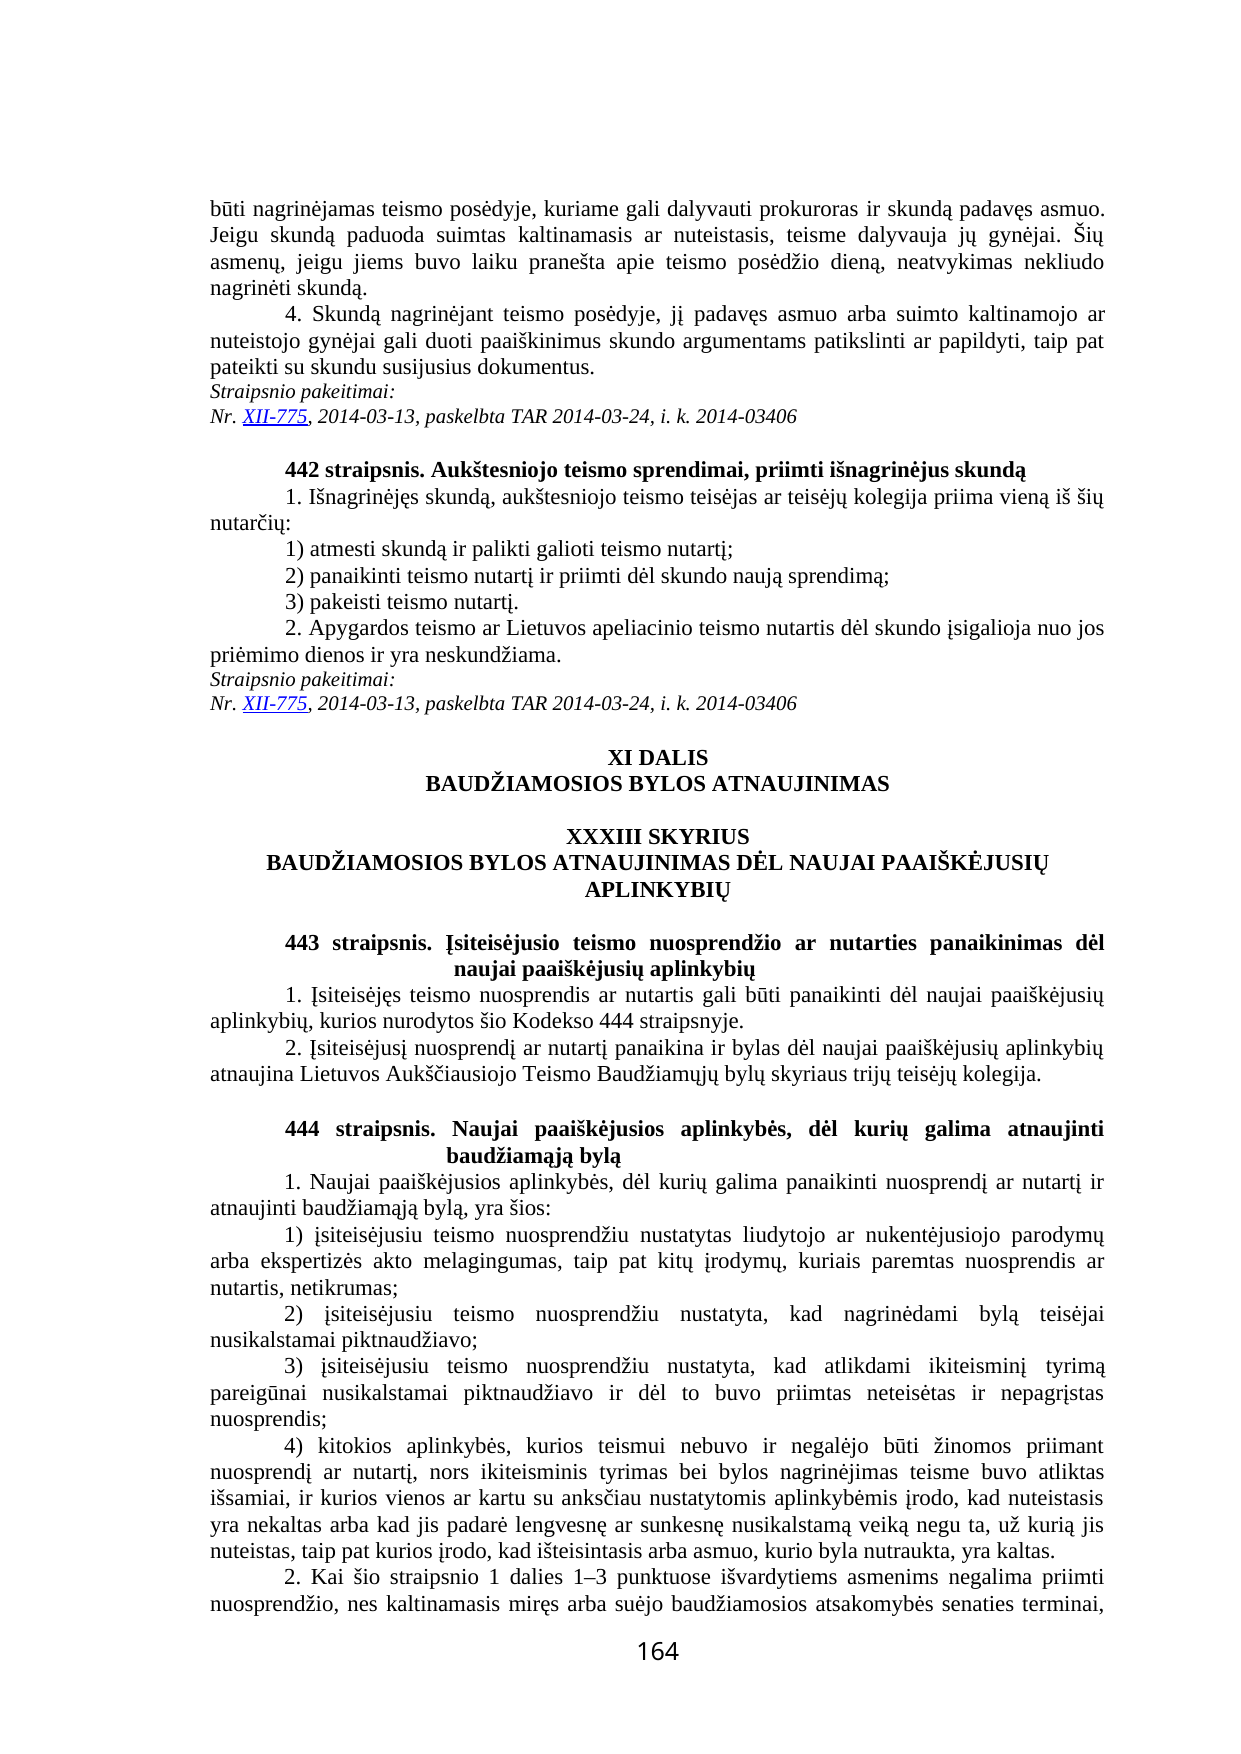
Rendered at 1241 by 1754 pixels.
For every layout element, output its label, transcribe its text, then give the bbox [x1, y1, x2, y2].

text 444 straipsnis. Naujai paaiškėjusios aplinkybės, dėl kurių galima atnaujinti baudžiamąją bylą [285, 1115, 1106, 1168]
text BAUDŽIAMOSIOS BYLOS ATNAUJINIMAS [210, 770, 1106, 797]
text Nr. XII-775, 2014-03-13, paskelbta TAR 2014-03-24, i. k. 2014-03406 [210, 691, 1106, 715]
text 4. Skundą nagrinėjant teismo posėdyje, jį padavęs asmuo arba suimto kaltinamojo ar nuteistojo gynėjai gali duoti paaiškinimus skundo argumentams patikslinti ar papildyti, taip pat pateikti su skundu susijusius dokumentus. [210, 300, 1106, 379]
text Straipsnio pakeitimai: [210, 667, 1106, 691]
text 1. Įsiteisėjęs teismo nuosprendis ar nutartis gali būti panaikinti dėl naujai paaiškėjusių aplinkybių, kurios nurodytos šio Kodekso 444 straipsnyje. [210, 981, 1106, 1034]
text 2. Įsiteisėjusį nuosprendį ar nutartį panaikina ir bylas dėl naujai paaiškėjusių aplinkybių atnaujina Lietuvos Aukščiausiojo Teismo Baudžiamųjų bylų skyriaus trijų teisėjų kolegija. [210, 1034, 1106, 1087]
text Straipsnio pakeitimai: [210, 379, 1106, 403]
text 1) įsiteisėjusiu teismo nuosprendžiu nustatytas liudytojo ar nukentėjusiojo parodymų arba ekspertizės akto melagingumas, taip pat kitų įrodymų, kuriais paremtas nuosprendis ar nutartis, netikrumas; [210, 1221, 1106, 1300]
text Nr. XII-775, 2014-03-13, paskelbta TAR 2014-03-24, i. k. 2014-03406 [210, 403, 1106, 428]
text 442 straipsnis. Aukštesniojo teismo sprendimai, priimti išnagrinėjus skundą [285, 456, 1106, 483]
text XXXIII skyrius [210, 823, 1106, 849]
text 3) pakeisti teismo nutartį. [210, 588, 1106, 614]
text Baudžiamosios bylos atnaujinimas dėl naujai paaiškėjusių aplinkybių [210, 849, 1106, 902]
text 1. Naujai paaiškėjusios aplinkybės, dėl kurių galima panaikinti nuosprendį ar nutartį ir atnaujinti baudžiamąją bylą, yra šios: [210, 1168, 1106, 1221]
text XI DALIS [210, 744, 1106, 770]
text 2. Apygardos teismo ar Lietuvos apeliacinio teismo nutartis dėl skundo įsigalioja nuo jos priėmimo dienos ir yra neskundžiama. [210, 614, 1106, 667]
text būti nagrinėjamas teismo posėdyje, kuriame gali dalyvauti prokuroras ir skundą padavęs asmuo. Jeigu skundą paduoda suimtas kaltinamasis ar nuteistasis, teisme dalyvauja jų gynėjai. Šių asmenų, jeigu jiems buvo laiku pranešta apie teismo posėdžio dieną, neatvykimas nekliudo nagrinėti skundą. [210, 195, 1106, 300]
text 443 straipsnis. Įsiteisėjusio teismo nuosprendžio ar nutarties panaikinimas dėl naujai paaiškėjusių aplinkybių [285, 928, 1106, 981]
text 4) kitokios aplinkybės, kurios teismui nebuvo ir negalėjo būti žinomos priimant nuosprendį ar nutartį, nors ikiteisminis tyrimas bei bylos nagrinėjimas teisme buvo atliktas išsamiai, ir kurios vienos ar kartu su anksčiau nustatytomis aplinkybėmis įrodo, kad nuteistasis yra nekaltas arba kad jis padarė lengvesnę ar sunkesnę nusikalstamą veiką negu ta, už kurią jis nuteistas, taip pat kurios įrodo, kad išteisintasis arba asmuo, kurio byla nutraukta, yra kaltas. [210, 1432, 1106, 1563]
text 1. Išnagrinėjęs skundą, aukštesniojo teismo teisėjas ar teisėjų kolegija priima vieną iš šių nutarčių: [210, 483, 1106, 535]
text 3) įsiteisėjusiu teismo nuosprendžiu nustatyta, kad atlikdami ikiteisminį tyrimą pareigūnai nusikalstamai piktnaudžiavo ir dėl to buvo priimtas neteisėtas ir nepagrįstas nuosprendis; [210, 1353, 1106, 1432]
text 2) panaikinti teismo nutartį ir priimti dėl skundo naują sprendimą; [210, 562, 1106, 588]
text 2) įsiteisėjusiu teismo nuosprendžiu nustatyta, kad nagrinėdami bylą teisėjai nusikalstamai piktnaudžiavo; [210, 1300, 1106, 1353]
text 2. Kai šio straipsnio 1 dalies 1–3 punktuose išvardytiems asmenims negalima priimti nuosprendžio, nes kaltinamasis miręs arba suėjo baudžiamosios atsakomybės senaties terminai, [210, 1563, 1106, 1616]
text 1) atmesti skundą ir palikti galioti teismo nutartį; [210, 535, 1106, 562]
